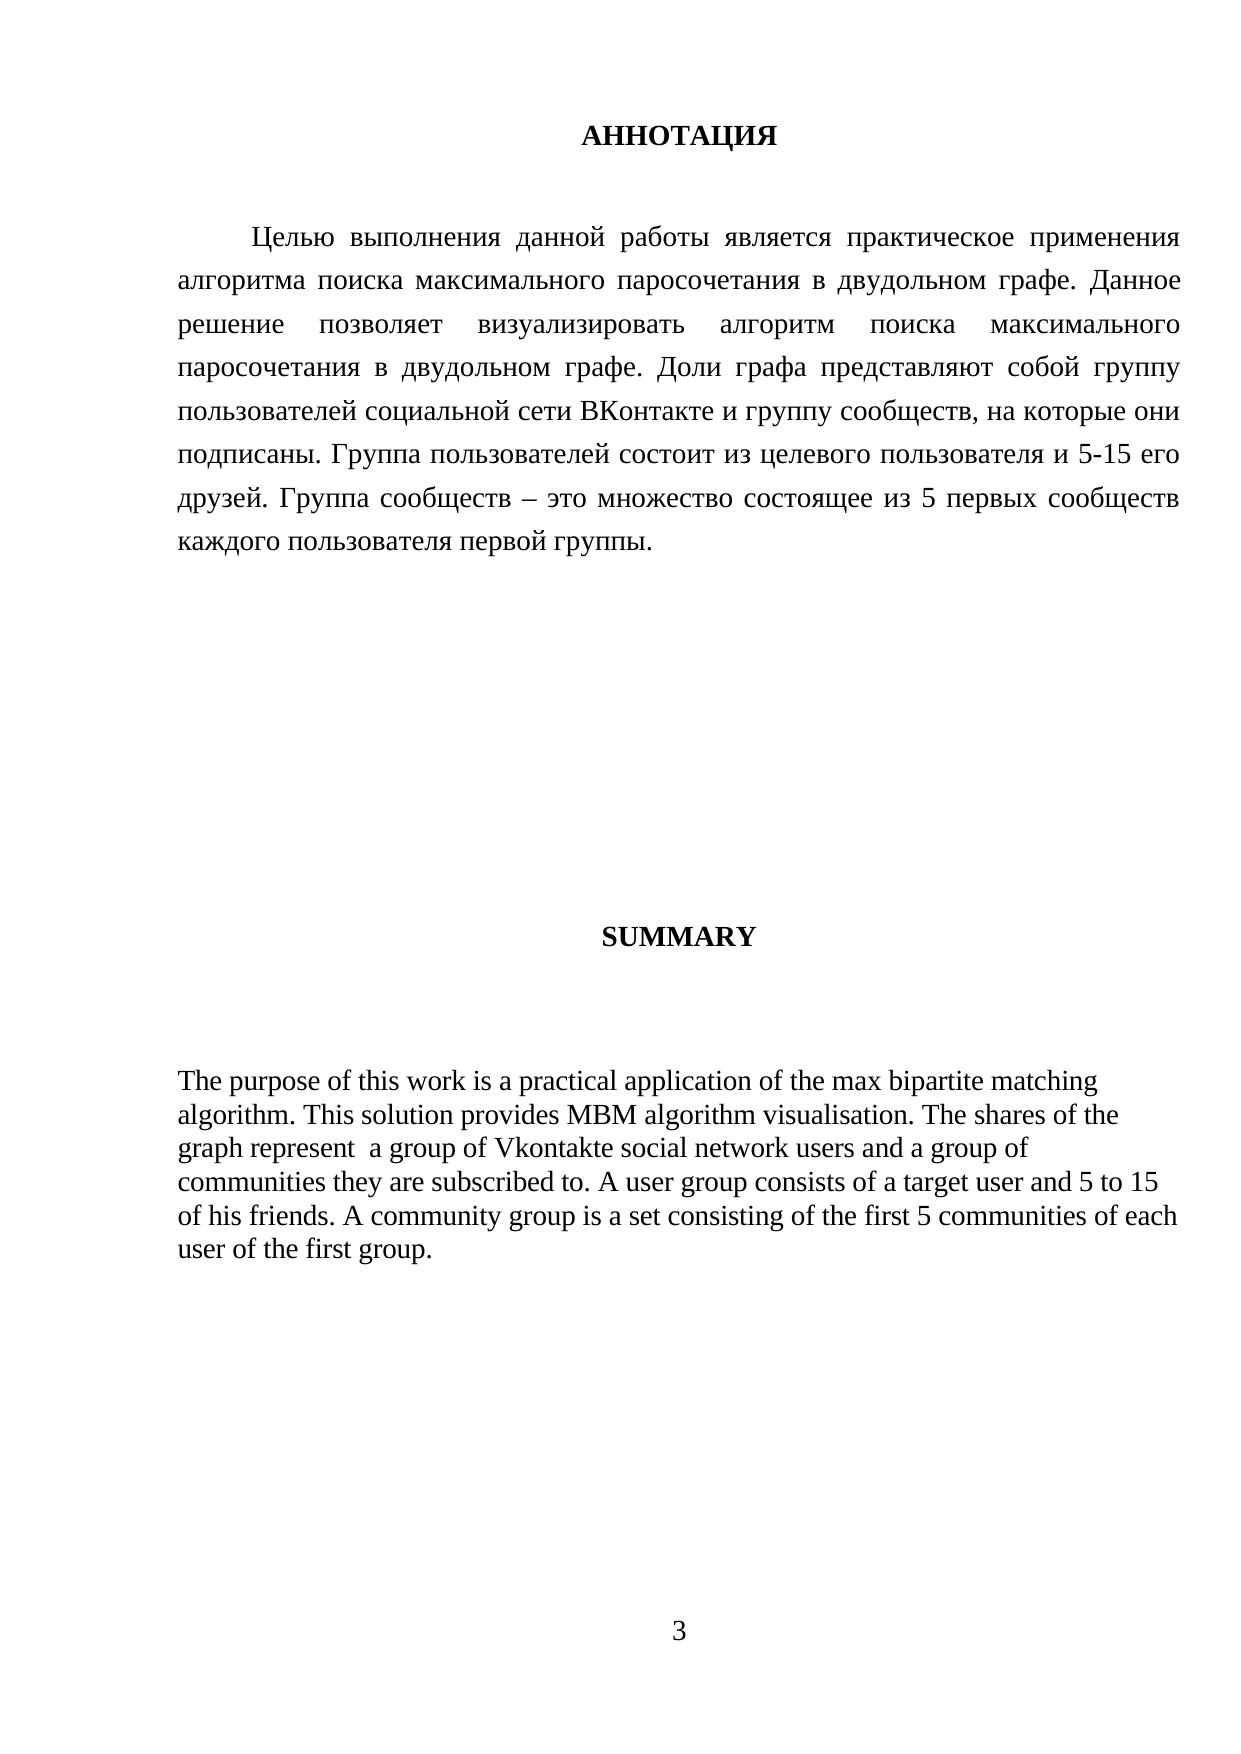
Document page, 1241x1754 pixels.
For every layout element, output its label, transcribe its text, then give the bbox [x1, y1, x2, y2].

text Целью выполнения данной работы является практическое применения алгоритма поиска максимального паросочетания в двудольном графе. Данное решение позволяет визуализировать алгоритм поиска максимального паросочетания в двудольном графе. Доли графа представляют собой группу пользователей социальной сети ВКонтакте и группу сообществ, на которые они подписаны. Группа пользователей состоит из целевого пользователя и 5-15 его друзей. Группа сообществ – это множество состоящее из 5 первых сообществ каждого пользователя первой группы. [177, 219, 1181, 557]
text The purpose of this work is a practical application of the max bipartite matching algorithm. This solution provides MBM algorithm visualisation. The shares of the graph represent a group of Vkontakte social network users and a group of communities they are subscribed to. A user group consists of a target user and 5 to 15 of his friends. A community group is a set consisting of the first 5 communities of each user of the first group. [177, 1063, 1181, 1265]
text Аннотация [177, 118, 1181, 152]
text Summary [177, 919, 1181, 953]
